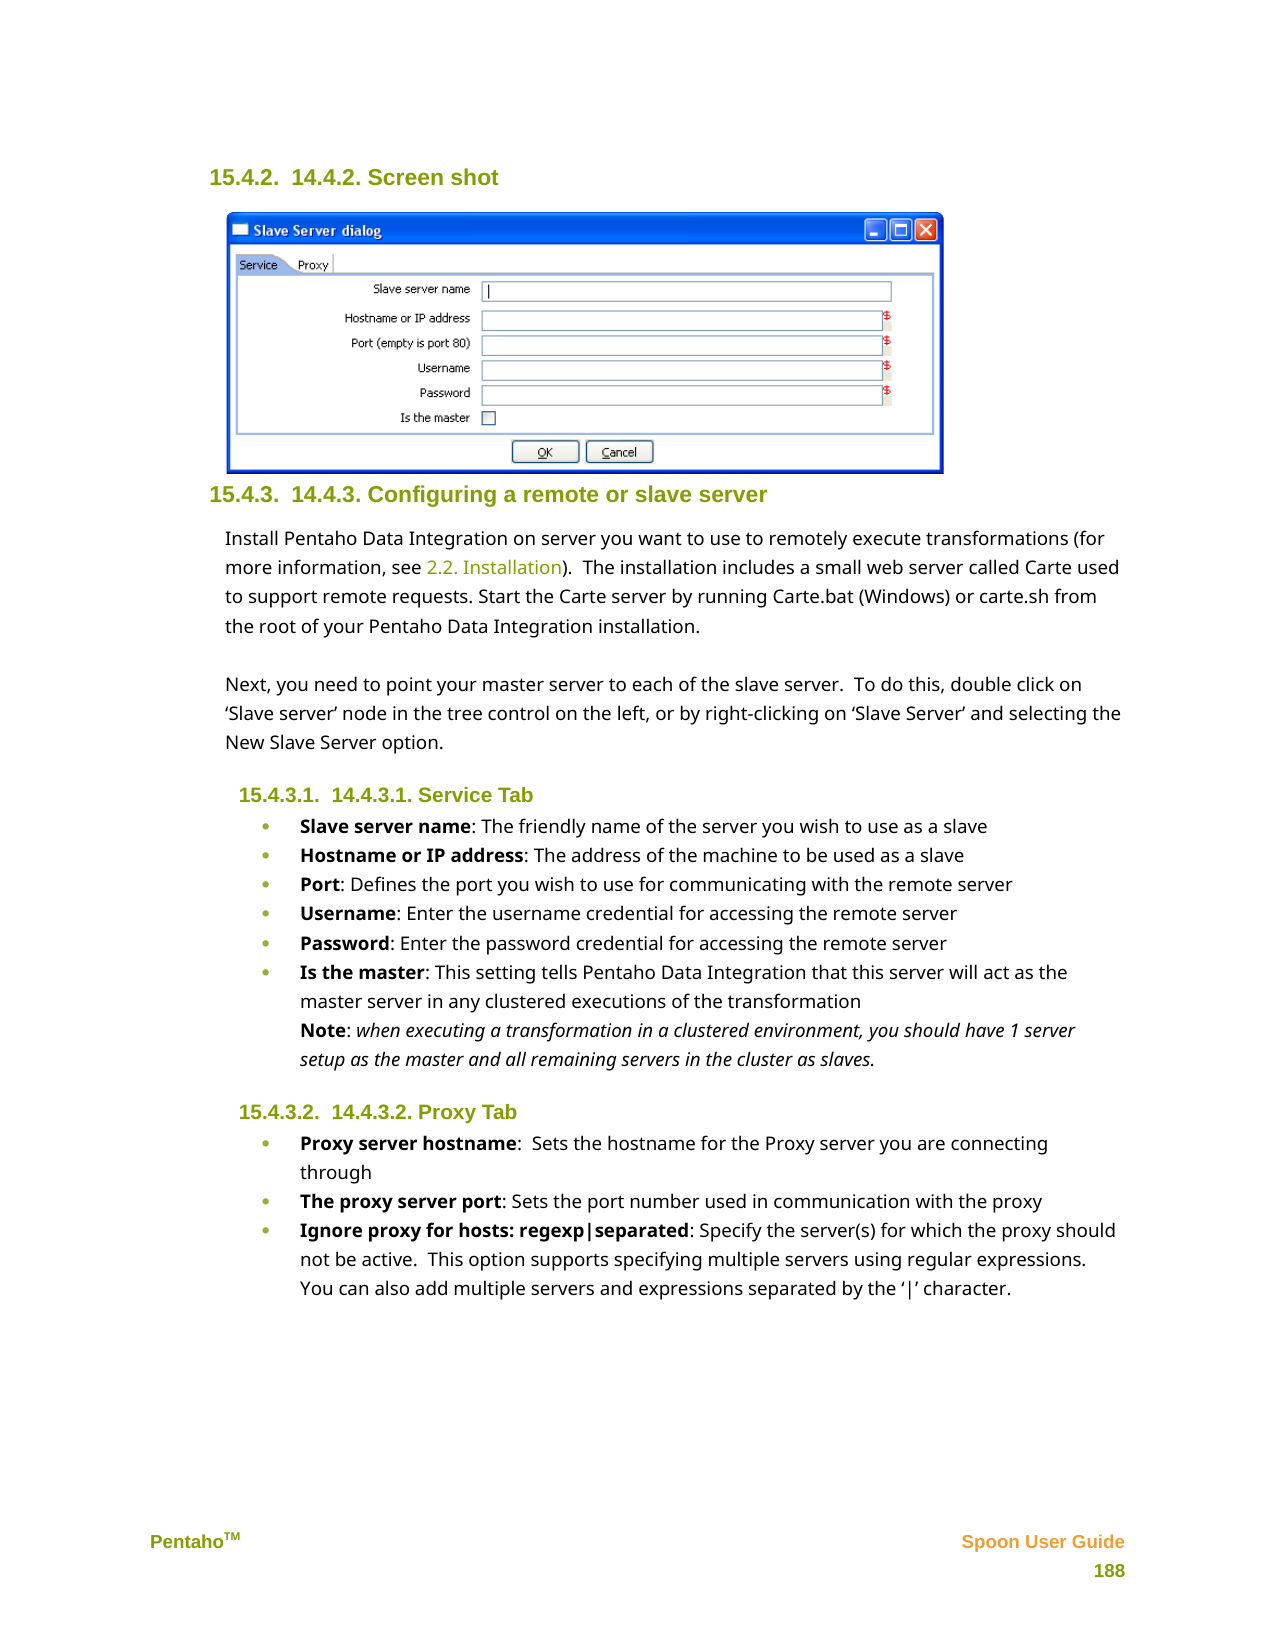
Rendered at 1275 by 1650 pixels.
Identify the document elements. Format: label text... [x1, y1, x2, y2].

list Ignore proxy for hosts: regexp|separated: Specify the server(s) for which the proxy should not be active. This option supports specifying multiple servers using regular expressions. You can also add multiple servers and expressions separated by the ‘|’ character. [262, 1214, 1125, 1302]
text Install Pentaho Data Integration on server you want to use to remotely execute transformations (for more information, see 2.2. Installation). The installation includes a small web server called Carte used to support remote requests. Start the Carte server by running Carte.bat (Windows) or carte.sh from the root of your Pentaho Data Integration installation. [225, 522, 1125, 639]
list Slave server name: The friendly name of the server you wish to use as a slave [262, 810, 1125, 839]
list The proxy server port: Sets the port number used in communication with the proxy [262, 1185, 1125, 1214]
subtitle 14.4.3. Configuring a remote or slave server [209, 204, 1125, 510]
list Port: Defines the port you wish to use for communicating with the remote server [262, 868, 1125, 897]
list Proxy server hostname: Sets the hostname for the Proxy server you are connecting through [262, 1127, 1125, 1185]
subtitle 14.4.2. Screen shot [209, 157, 1125, 192]
picture [226, 212, 944, 474]
text Next, you need to point your master server to each of the slave server. To do this, double click on ‘Slave server’ node in the tree control on the left, or by right-clicking on ‘Slave Server’ and selecting the New Slave Server option. [225, 668, 1125, 756]
text Note: when executing a transformation in a clustered environment, you should have 1 server setup as the master and all remaining servers in the cluster as slaves. [300, 1014, 1125, 1072]
subtitle 14.4.3.2. Proxy Tab [239, 1091, 1125, 1126]
list Is the master: This setting tells Pentaho Data Integration that this server will act as the master server in any clustered executions of the transformation [262, 956, 1125, 1014]
list Hostname or IP address: The address of the machine to be used as a slave [262, 839, 1125, 868]
list Password: Enter the password credential for accessing the remote server [262, 927, 1125, 956]
subtitle 14.4.3.1. Service Tab [239, 774, 1125, 809]
list Username: Enter the username credential for accessing the remote server [262, 897, 1125, 927]
